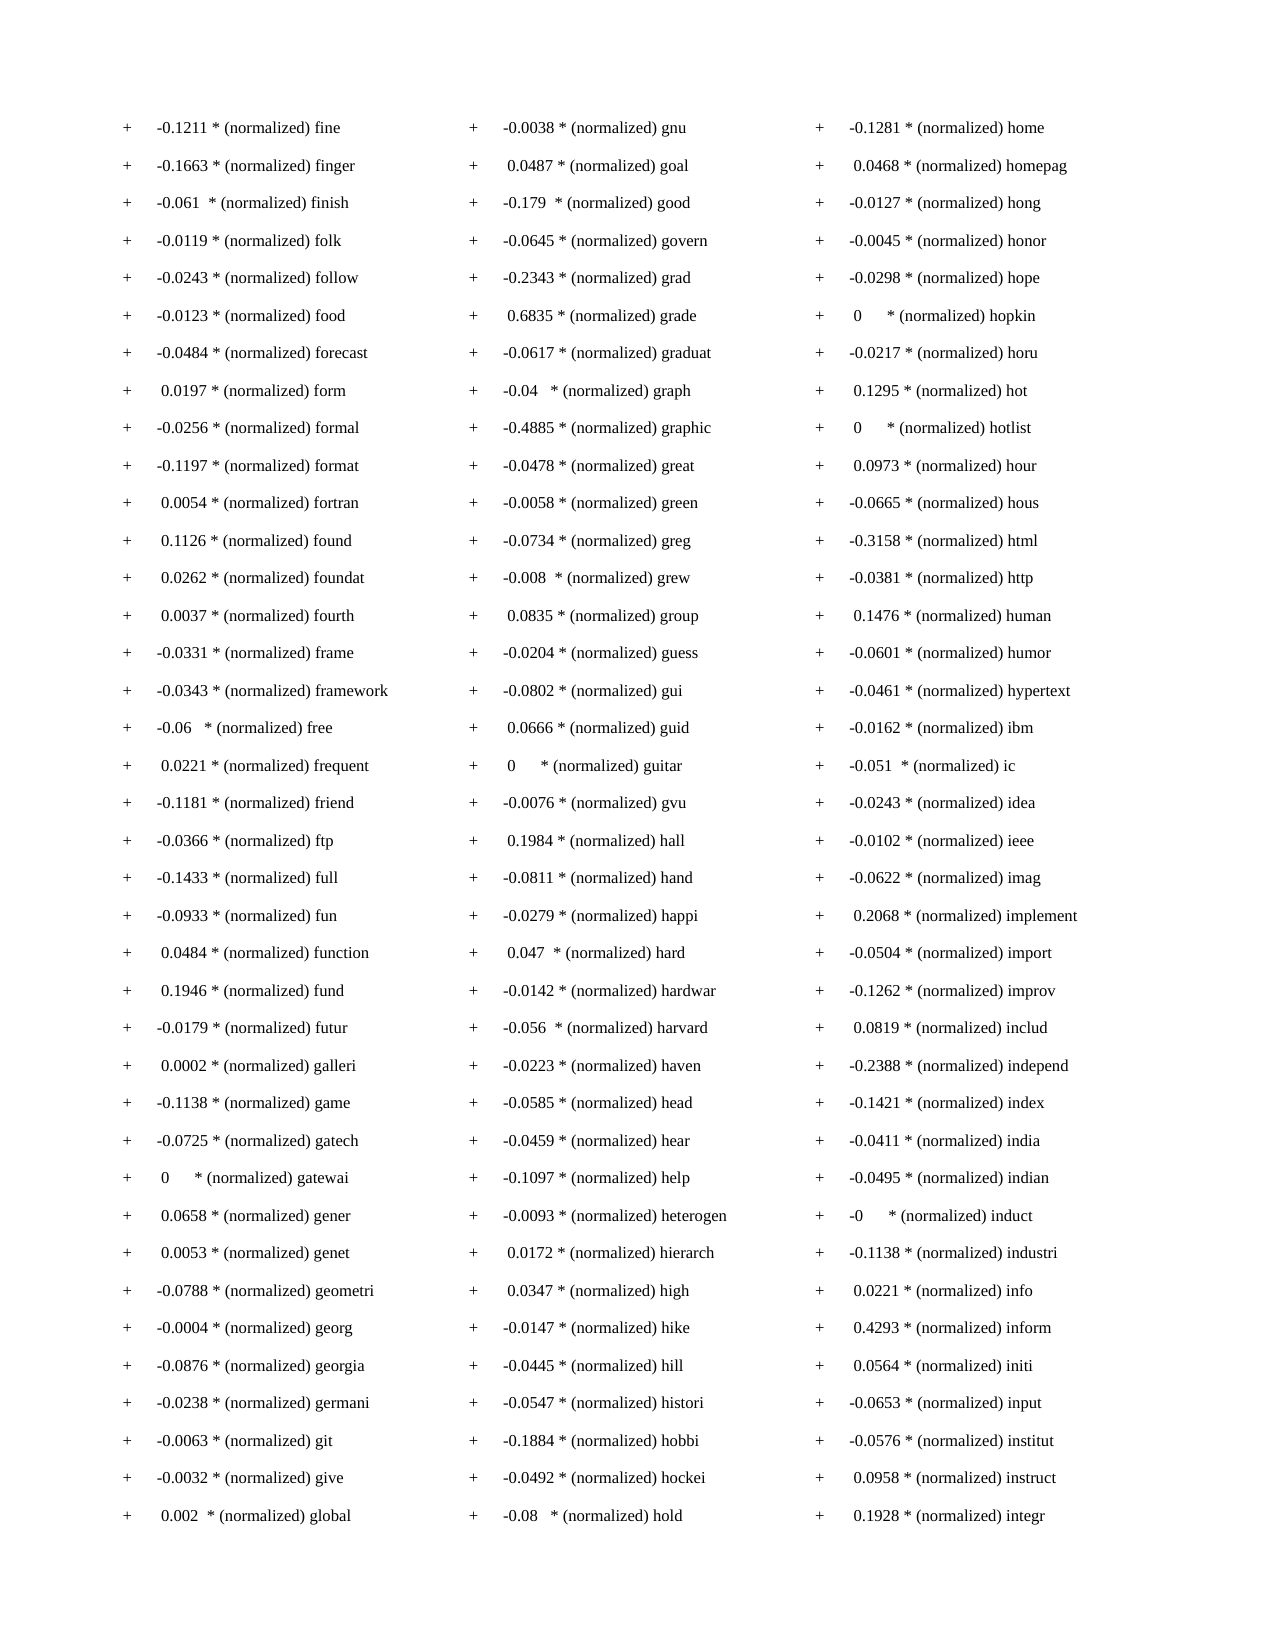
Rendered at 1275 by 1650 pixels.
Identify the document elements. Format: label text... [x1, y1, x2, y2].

text + -0.0093 * (normalized) heterogen [464, 1206, 811, 1225]
text + 0.1476 * (normalized) human [811, 606, 1157, 625]
text + -0.1884 * (normalized) hobbi [464, 1431, 811, 1450]
text + -0.0665 * (normalized) hous [811, 493, 1157, 512]
text + -0.0102 * (normalized) ieee [811, 831, 1157, 850]
text + -0.0243 * (normalized) follow [118, 268, 464, 287]
text + -0.179 * (normalized) good [464, 193, 811, 212]
text + -0.0788 * (normalized) geometri [118, 1281, 464, 1300]
text + -0.06 * (normalized) free [118, 718, 464, 737]
text + 0.047 * (normalized) hard [464, 943, 811, 962]
text + -0.0045 * (normalized) honor [811, 231, 1157, 250]
text + 0.1126 * (normalized) found [118, 531, 464, 550]
text + -0.061 * (normalized) finish [118, 193, 464, 212]
text + 0.1928 * (normalized) integr [811, 1506, 1157, 1525]
text + -0.0331 * (normalized) frame [118, 643, 464, 662]
text + -0.0142 * (normalized) hardwar [464, 981, 811, 1000]
text + -0.0411 * (normalized) india [811, 1131, 1157, 1150]
text + -0.0653 * (normalized) input [811, 1393, 1157, 1412]
text + 0.0564 * (normalized) initi [811, 1356, 1157, 1375]
text + -0.0495 * (normalized) indian [811, 1168, 1157, 1187]
text + 0.0054 * (normalized) fortran [118, 493, 464, 512]
text + -0.0381 * (normalized) http [811, 568, 1157, 587]
text + -0.0445 * (normalized) hill [464, 1356, 811, 1375]
text + -0.0243 * (normalized) idea [811, 793, 1157, 812]
text + -0.3158 * (normalized) html [811, 531, 1157, 550]
text + -0.0298 * (normalized) hope [811, 268, 1157, 287]
text + 0.0347 * (normalized) high [464, 1281, 811, 1300]
text + 0.0002 * (normalized) galleri [118, 1056, 464, 1075]
text + 0 * (normalized) hopkin [811, 306, 1157, 325]
text + 0.2068 * (normalized) implement [811, 906, 1157, 925]
text + 0.6835 * (normalized) grade [464, 306, 811, 325]
text + -0.0734 * (normalized) greg [464, 531, 811, 550]
text + 0.0053 * (normalized) genet [118, 1243, 464, 1262]
text + 0.1295 * (normalized) hot [811, 381, 1157, 400]
text + -0.0478 * (normalized) great [464, 456, 811, 475]
text + -0.2388 * (normalized) independ [811, 1056, 1157, 1075]
text + -0.0063 * (normalized) git [118, 1431, 464, 1450]
text + -0.051 * (normalized) ic [811, 756, 1157, 775]
text + -0.0492 * (normalized) hockei [464, 1468, 811, 1487]
text + 0.1984 * (normalized) hall [464, 831, 811, 850]
text + -0.0162 * (normalized) ibm [811, 718, 1157, 737]
text + -0.0876 * (normalized) georgia [118, 1356, 464, 1375]
text + -0.0119 * (normalized) folk [118, 231, 464, 250]
text + 0.0262 * (normalized) foundat [118, 568, 464, 587]
text + -0 * (normalized) induct [811, 1206, 1157, 1225]
text + -0.0343 * (normalized) framework [118, 681, 464, 700]
text + -0.0725 * (normalized) gatech [118, 1131, 464, 1150]
text + -0.1281 * (normalized) home [811, 118, 1157, 137]
text + -0.0622 * (normalized) imag [811, 868, 1157, 887]
text + -0.0032 * (normalized) give [118, 1468, 464, 1487]
text + -0.0223 * (normalized) haven [464, 1056, 811, 1075]
text + -0.1197 * (normalized) format [118, 456, 464, 475]
text + 0.0835 * (normalized) group [464, 606, 811, 625]
text + -0.0256 * (normalized) formal [118, 418, 464, 437]
text + -0.1421 * (normalized) index [811, 1093, 1157, 1112]
text + 0.0221 * (normalized) frequent [118, 756, 464, 775]
text + -0.0038 * (normalized) gnu [464, 118, 811, 137]
text + 0.0197 * (normalized) form [118, 381, 464, 400]
text + 0.4293 * (normalized) inform [811, 1318, 1157, 1337]
text + -0.0004 * (normalized) georg [118, 1318, 464, 1337]
text + -0.0461 * (normalized) hypertext [811, 681, 1157, 700]
text + 0.0487 * (normalized) goal [464, 156, 811, 175]
text + 0.0468 * (normalized) homepag [811, 156, 1157, 175]
text + -0.056 * (normalized) harvard [464, 1018, 811, 1037]
text + -0.0484 * (normalized) forecast [118, 343, 464, 362]
text + -0.0802 * (normalized) gui [464, 681, 811, 700]
text + 0 * (normalized) gatewai [118, 1168, 464, 1187]
text + 0.0484 * (normalized) function [118, 943, 464, 962]
text + -0.1138 * (normalized) game [118, 1093, 464, 1112]
text + -0.0204 * (normalized) guess [464, 643, 811, 662]
text + -0.0238 * (normalized) germani [118, 1393, 464, 1412]
text + -0.1138 * (normalized) industri [811, 1243, 1157, 1262]
text + -0.0645 * (normalized) govern [464, 231, 811, 250]
text + -0.0547 * (normalized) histori [464, 1393, 811, 1412]
text + -0.0617 * (normalized) graduat [464, 343, 811, 362]
text + -0.08 * (normalized) hold [464, 1506, 811, 1525]
text + 0 * (normalized) guitar [464, 756, 811, 775]
text + 0.1946 * (normalized) fund [118, 981, 464, 1000]
text + 0 * (normalized) hotlist [811, 418, 1157, 437]
text + -0.1433 * (normalized) full [118, 868, 464, 887]
text + 0.0658 * (normalized) gener [118, 1206, 464, 1225]
text + 0.0666 * (normalized) guid [464, 718, 811, 737]
text + 0.0221 * (normalized) info [811, 1281, 1157, 1300]
text + -0.04 * (normalized) graph [464, 381, 811, 400]
text + 0.0172 * (normalized) hierarch [464, 1243, 811, 1262]
text + 0.002 * (normalized) global [118, 1506, 464, 1525]
text + -0.4885 * (normalized) graphic [464, 418, 811, 437]
text + -0.0933 * (normalized) fun [118, 906, 464, 925]
text + -0.0147 * (normalized) hike [464, 1318, 811, 1337]
text + -0.1262 * (normalized) improv [811, 981, 1157, 1000]
text + 0.0037 * (normalized) fourth [118, 606, 464, 625]
text + -0.0279 * (normalized) happi [464, 906, 811, 925]
text + -0.2343 * (normalized) grad [464, 268, 811, 287]
text + -0.1211 * (normalized) fine [118, 118, 464, 137]
text + -0.0366 * (normalized) ftp [118, 831, 464, 850]
text + -0.1663 * (normalized) finger [118, 156, 464, 175]
text + -0.1097 * (normalized) help [464, 1168, 811, 1187]
text + 0.0958 * (normalized) instruct [811, 1468, 1157, 1487]
text + -0.0459 * (normalized) hear [464, 1131, 811, 1150]
text + -0.0811 * (normalized) hand [464, 868, 811, 887]
text + -0.0127 * (normalized) hong [811, 193, 1157, 212]
text + -0.0217 * (normalized) horu [811, 343, 1157, 362]
text + -0.008 * (normalized) grew [464, 568, 811, 587]
text + -0.0058 * (normalized) green [464, 493, 811, 512]
text + 0.0819 * (normalized) includ [811, 1018, 1157, 1037]
text + 0.0973 * (normalized) hour [811, 456, 1157, 475]
text + -0.0504 * (normalized) import [811, 943, 1157, 962]
text + -0.0601 * (normalized) humor [811, 643, 1157, 662]
text + -0.0123 * (normalized) food [118, 306, 464, 325]
text + -0.0076 * (normalized) gvu [464, 793, 811, 812]
text + -0.0576 * (normalized) institut [811, 1431, 1157, 1450]
text + -0.0179 * (normalized) futur [118, 1018, 464, 1037]
text + -0.0585 * (normalized) head [464, 1093, 811, 1112]
text + -0.1181 * (normalized) friend [118, 793, 464, 812]
